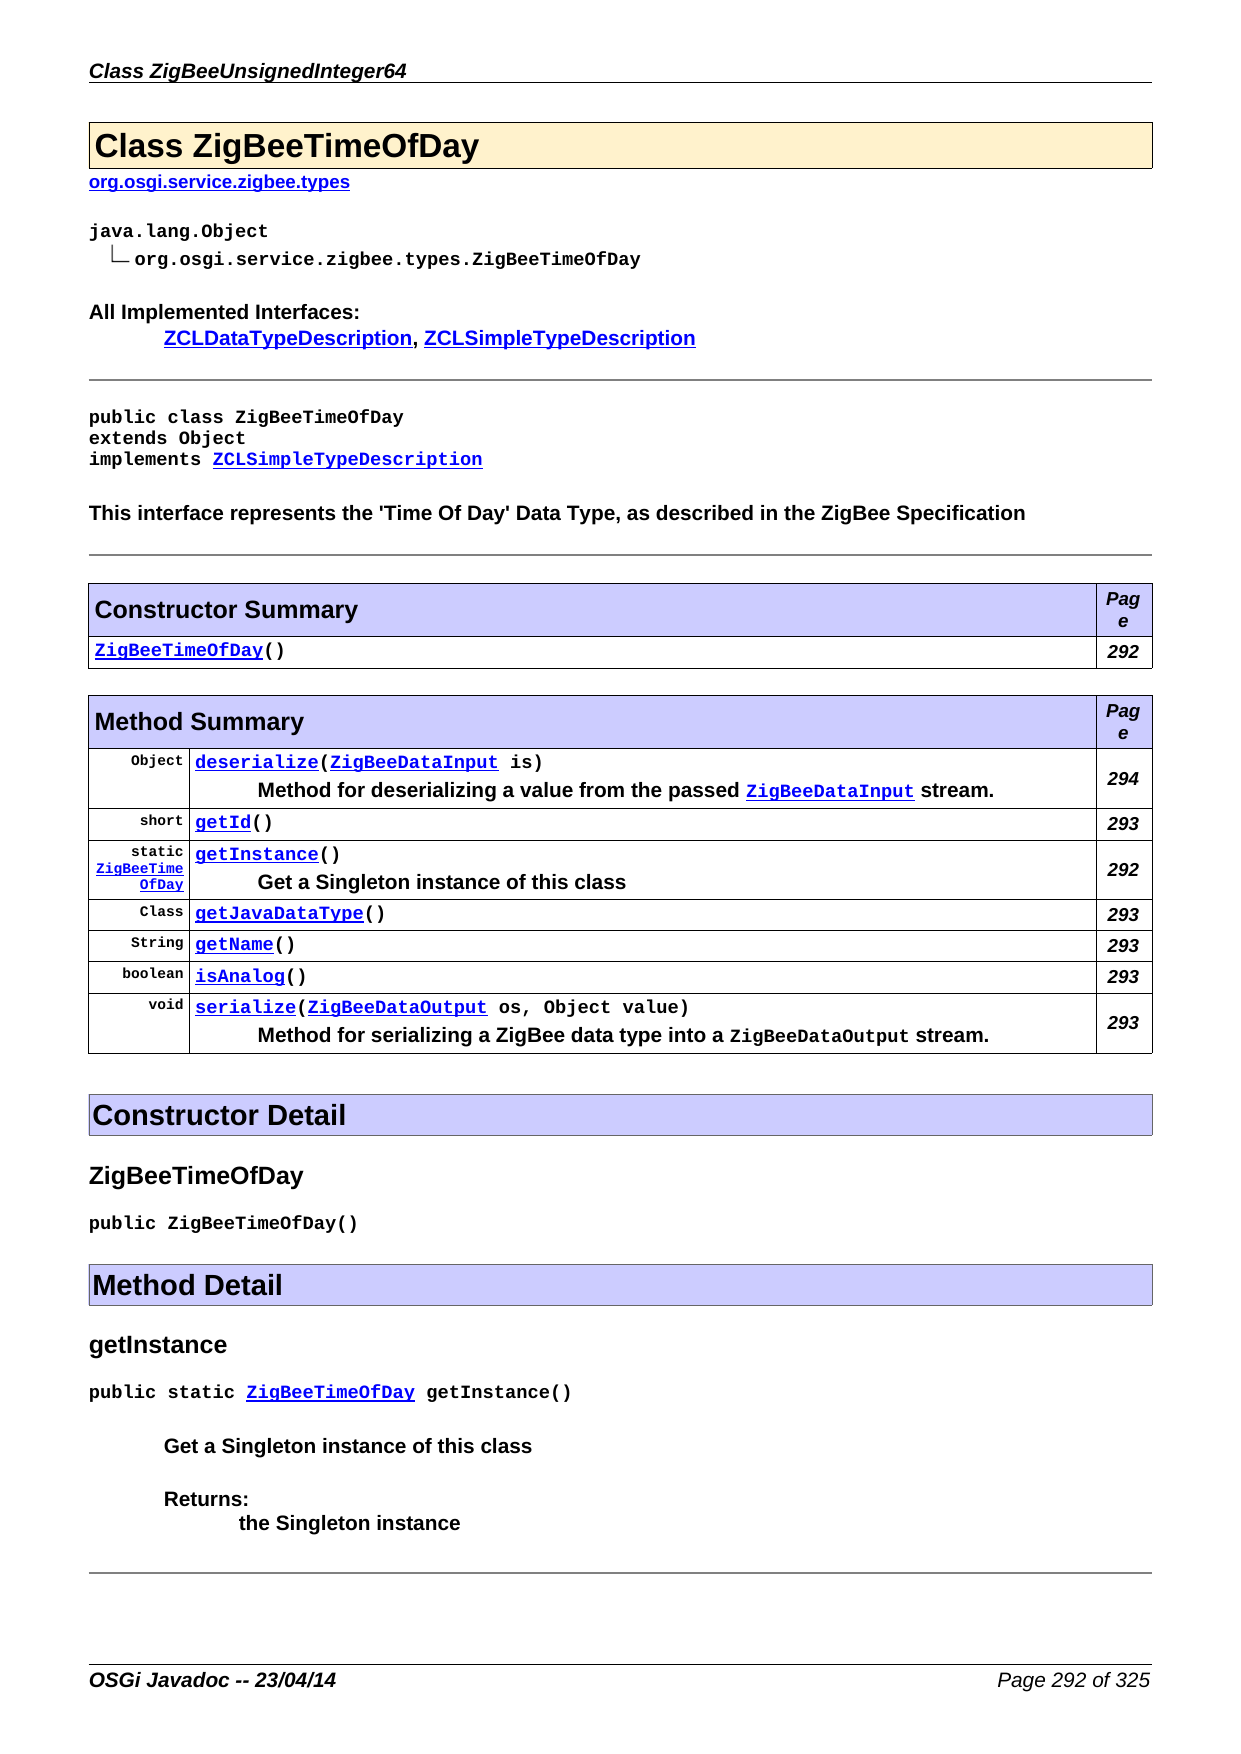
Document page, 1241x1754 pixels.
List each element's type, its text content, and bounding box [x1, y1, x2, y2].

table_cell ZigBeeTimeOfDay() [89, 637, 1096, 667]
table_cell 295 [1097, 749, 1152, 808]
subtitle Method Detail [90, 1265, 1152, 1305]
table_cell Class [89, 900, 189, 930]
text extends Object [88, 429, 1152, 450]
subtitle getInstance [88, 1330, 1152, 1359]
table_cell 294 [1097, 962, 1152, 993]
table_header Page [1097, 696, 1152, 748]
table_cell getName() [190, 931, 1096, 961]
text public static ZigBeeTimeOfDay getInstance() [88, 1383, 1152, 1404]
table_cell String [89, 931, 189, 961]
text org.osgi.service.zigbee.types [88, 171, 1152, 193]
text public class ZigBeeTimeOfDay [88, 408, 1152, 429]
table_cell getId() [190, 809, 1096, 839]
table_header Page [1097, 584, 1152, 636]
subtitle Constructor Detail [90, 1095, 1152, 1135]
table_cell short [89, 809, 189, 839]
table_cell 294 [1097, 900, 1152, 930]
subtitle ZigBeeTimeOfDay [88, 1161, 1152, 1189]
subtitle Class ZigBeeTimeOfDay [90, 123, 1152, 168]
table_cell 293 [1097, 637, 1152, 667]
table_cell serialize(ZigBeeDataOutput os, Object value) Method for serializing a ZigBee data type into a ZigBeeDataOutput stream. [190, 994, 1096, 1053]
table_cell isAnalog() [190, 962, 1096, 993]
text public ZigBeeTimeOfDay() [88, 1213, 1152, 1235]
text implements ZCLSimpleTypeDescription [88, 450, 1152, 471]
table_cell static ZigBeeTimeOfDay [89, 841, 189, 899]
table_header Constructor Summary [89, 584, 1096, 636]
text org.osgi.service.zigbee.types.ZigBeeTimeOfDay [88, 243, 1152, 271]
picture [111, 243, 135, 266]
table_cell 294 [1097, 809, 1152, 839]
text Get a Singleton instance of this class [163, 1433, 1152, 1457]
table_cell Object [89, 749, 189, 808]
table_cell 294 [1097, 994, 1152, 1053]
table_cell getJavaDataType() [190, 900, 1096, 930]
text the Singleton instance [238, 1511, 1152, 1534]
text Returns: [163, 1487, 1152, 1511]
table_cell 293 [1097, 841, 1152, 899]
text ZCLDataTypeDescription, ZCLSimpleTypeDescription [163, 326, 1152, 350]
table_cell 294 [1097, 931, 1152, 961]
subtitle All Implemented Interfaces: [88, 300, 1152, 324]
text This interface represents the 'Time Of Day' Data Type, as described in the ZigBee Specification [88, 501, 1152, 524]
table_cell void [89, 994, 189, 1053]
text java.lang.Object [88, 222, 1152, 243]
table_cell getInstance() Get a Singleton instance of this class [190, 841, 1096, 899]
table_header Method Summary [89, 696, 1096, 748]
table_cell deserialize(ZigBeeDataInput is) Method for deserializing a value from the passed ZigBeeDataInput stream. [190, 749, 1096, 808]
table_cell boolean [89, 962, 189, 993]
